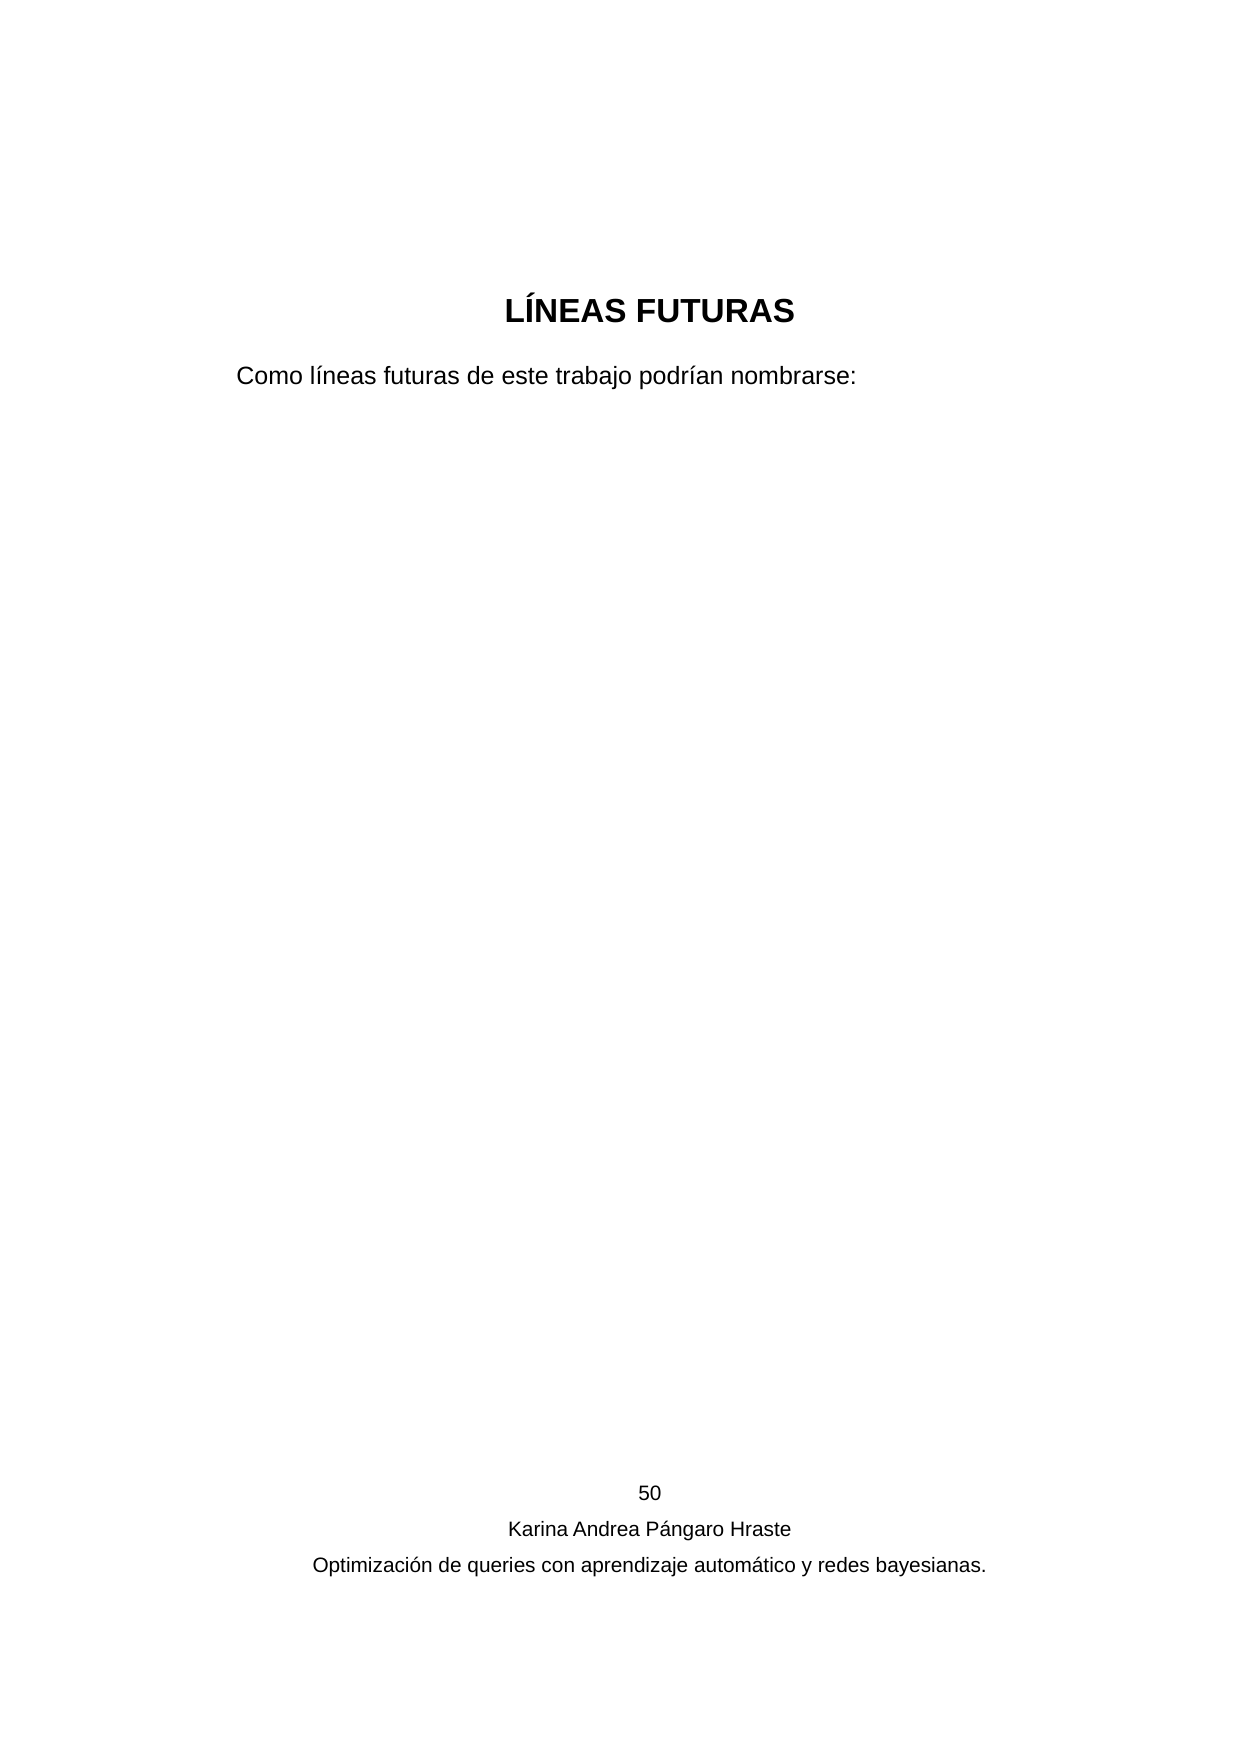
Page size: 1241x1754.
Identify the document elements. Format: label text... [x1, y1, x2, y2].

subtitle LÍNEAS FUTURAS [236, 291, 1063, 329]
text Como líneas futuras de este trabajo podrían nombrarse: [236, 361, 1063, 389]
